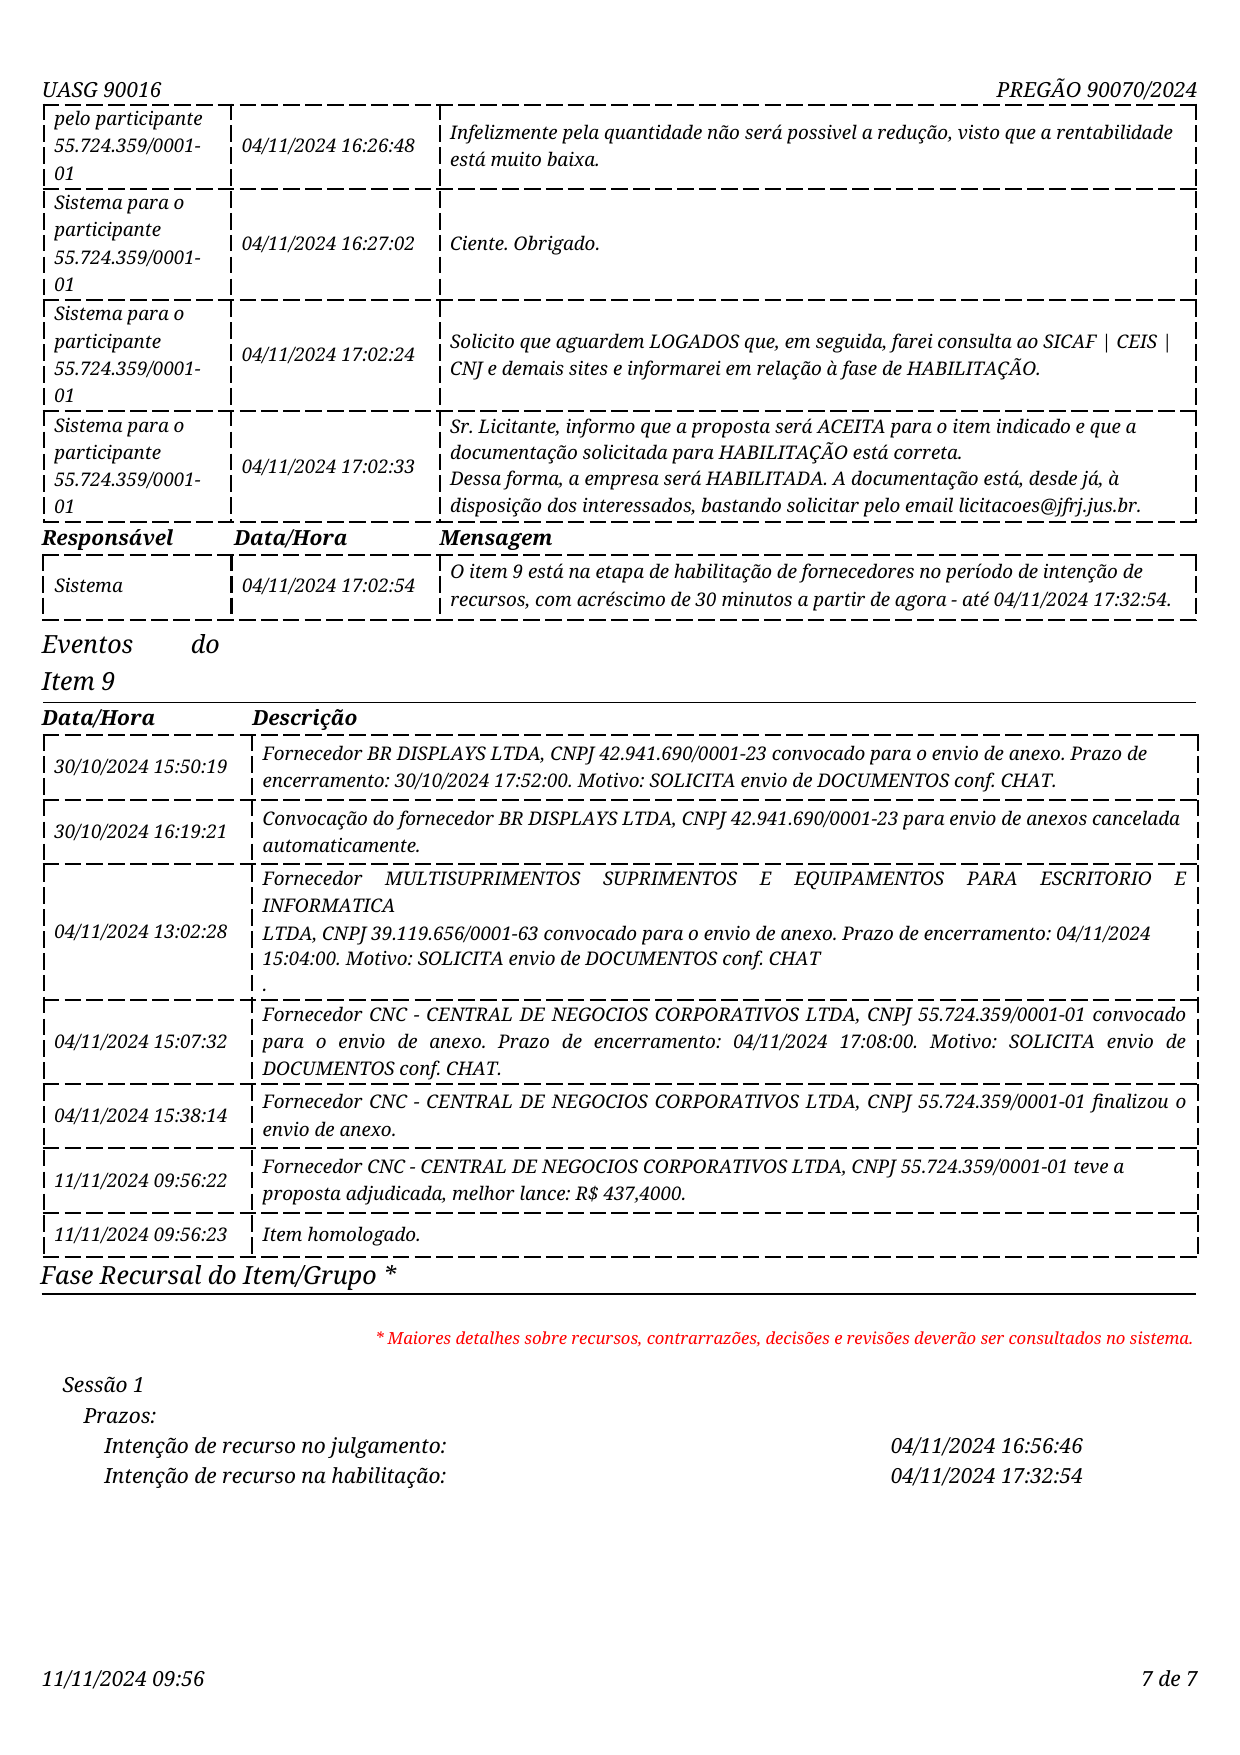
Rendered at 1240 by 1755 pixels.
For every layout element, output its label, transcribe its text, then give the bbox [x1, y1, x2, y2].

table_cell 04/11/2024 15:07:32 [44, 999, 252, 1083]
table_cell 04/11/2024 17:02:24 [231, 299, 439, 410]
table_cell Item homologado. [252, 1212, 1198, 1256]
table_cell 04/11/2024 16:26:48 [231, 104, 439, 187]
table_cell Fornecedor MULTISUPRIMENTOS SUPRIMENTOS E EQUIPAMENTOS PARA ESCRITORIO E INFORMATICA LTDA, CNPJ 39.119.656/0001-63 convocado para o envio de anexo. Prazo de encerramento: 04/11/2024 15:04:00. Motivo: SOLICITA envio de DOCUMENTOS conf. CHAT . [252, 863, 1198, 999]
table_cell Sistema para o participante 55.724.359/0001-01 [44, 299, 231, 410]
table_cell Fornecedor CNC - CENTRAL DE NEGOCIOS CORPORATIVOS LTDA, CNPJ 55.724.359/0001-01 convocado para o envio de anexo. Prazo de encerramento: 04/11/2024 17:08:00. Motivo: SOLICITA envio de DOCUMENTOS conf. CHAT. [252, 999, 1198, 1083]
table_header 30/10/2024 15:50:19 [44, 734, 252, 799]
table_cell 04/11/2024 13:02:28 [44, 863, 252, 999]
table_cell Intenção de recurso na habilitação: [63, 1461, 518, 1492]
text Fase Recursal do Item/Grupo * [40, 1258, 1200, 1292]
table_cell Sistema para o participante 55.724.359/0001-01 [44, 188, 231, 299]
table_cell 04/11/2024 17:02:33 [231, 410, 439, 521]
table_cell [440, 619, 1196, 702]
table_header 04/11/2024 17:02:54 [231, 554, 440, 618]
table_cell Solicito que aguardem LOGADOS que, em seguida, farei consulta ao SICAF | CEIS | CNJ e demais sites e informarei em relação à fase de HABILITAÇÃO. [440, 299, 1196, 410]
table_header [518, 1371, 1085, 1431]
table_header Sistema [43, 554, 231, 618]
table_cell Fornecedor CNC - CENTRAL DE NEGOCIOS CORPORATIVOS LTDA, CNPJ 55.724.359/0001-01 finalizou o envio de anexo. [252, 1083, 1198, 1147]
text Data/Hora Descrição [42, 703, 1200, 732]
table_header O item 9 está na etapa de habilitação de fornecedores no período de intenção de recursos, com acréscimo de 30 minutos a partir de agora - até 04/11/2024 17:32:54. [440, 554, 1196, 618]
table_header Fornecedor BR DISPLAYS LTDA, CNPJ 42.941.690/0001-23 convocado para o envio de anexo. Prazo de encerramento: 30/10/2024 17:52:00. Motivo: SOLICITA envio de DOCUMENTOS conf. CHAT. [252, 734, 1198, 799]
table_cell Sistema para o participante 55.724.359/0001-01 [44, 410, 231, 521]
table_cell 04/11/2024 15:38:14 [44, 1083, 252, 1147]
table_cell Sr. Licitante, informo que a proposta será ACEITA para o item indicado e que a documentação solicitada para HABILITAÇÃO está correta. Dessa forma, a empresa será HABILITADA. A documentação está, desde já, à disposição dos interessados, bastando solicitar pelo email licitacoes@jfrj.jus.br. [440, 410, 1196, 521]
table_cell 30/10/2024 16:19:21 [44, 799, 252, 863]
text * Maiores detalhes sobre recursos, contrarrazões, decisões e revisões deverão ser consultados no sistema. [42, 1326, 1196, 1349]
table_cell Fornecedor CNC - CENTRAL DE NEGOCIOS CORPORATIVOS LTDA, CNPJ 55.724.359/0001-01 teve a proposta adjudicada, melhor lance: R$ 437,4000. [252, 1147, 1198, 1212]
table_cell 11/11/2024 09:56:23 [44, 1212, 252, 1256]
table_cell Infelizmente pela quantidade não será possivel a redução, visto que a rentabilidade está muito baixa. [440, 104, 1196, 187]
table_cell 04/11/2024 17:32:54 [518, 1461, 1085, 1492]
table_cell pelo participante 55.724.359/0001-01 [44, 104, 231, 187]
table_cell 11/11/2024 09:56:22 [44, 1147, 252, 1212]
table_cell 04/11/2024 16:56:46 [518, 1431, 1085, 1461]
table_cell [231, 619, 440, 702]
text Responsável Data/Hora Mensagem [42, 523, 1200, 552]
table_cell Ciente. Obrigado. [440, 188, 1196, 299]
table_cell Intenção de recurso no julgamento: [63, 1431, 518, 1461]
table_cell 04/11/2024 16:27:02 [231, 188, 439, 299]
table_header Sessão 1 Prazos: [63, 1371, 518, 1431]
table_cell Eventos do Item 9 [43, 619, 231, 702]
table_cell Convocação do fornecedor BR DISPLAYS LTDA, CNPJ 42.941.690/0001-23 para envio de anexos cancelada automaticamente. [252, 799, 1198, 863]
